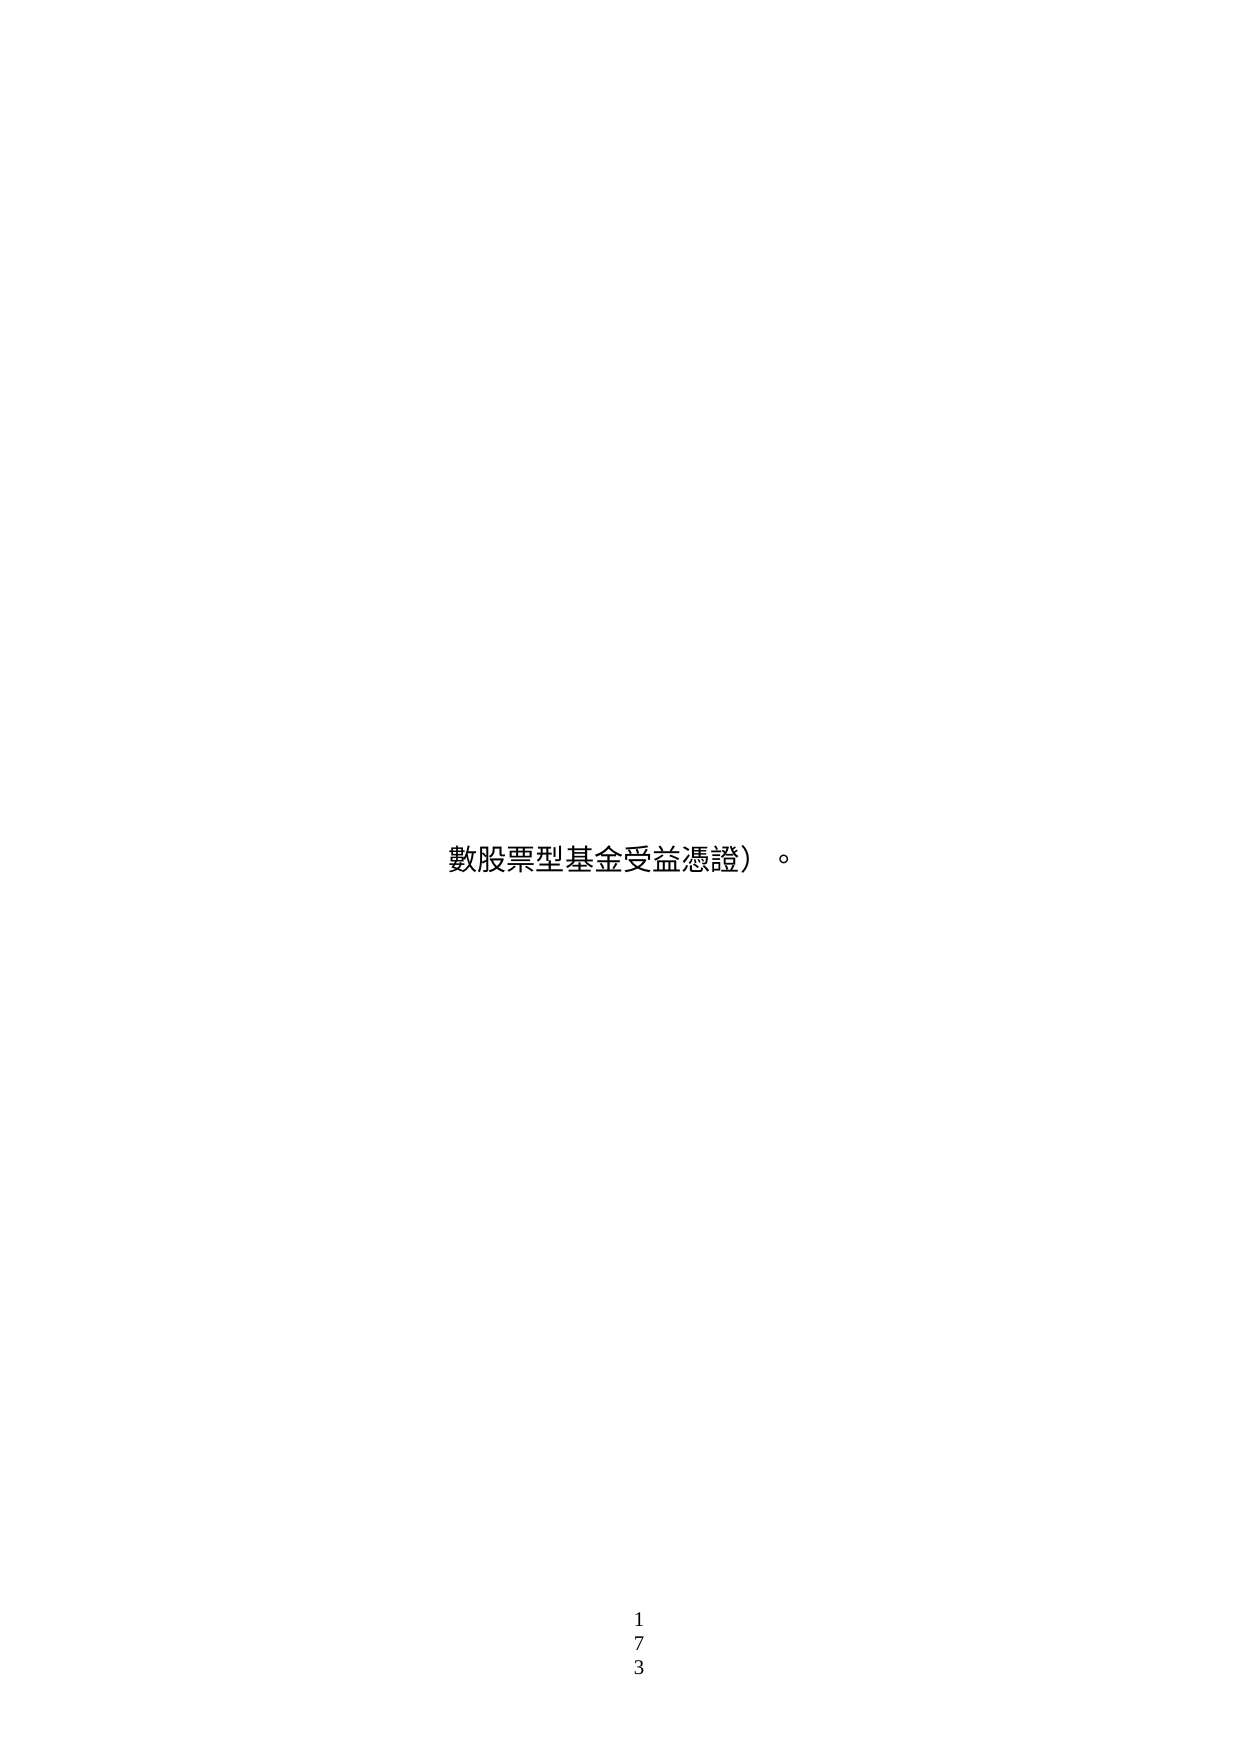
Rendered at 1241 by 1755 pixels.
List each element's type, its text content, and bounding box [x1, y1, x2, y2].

text 數股票型基金受益憑證）。 [390, 816, 1093, 879]
